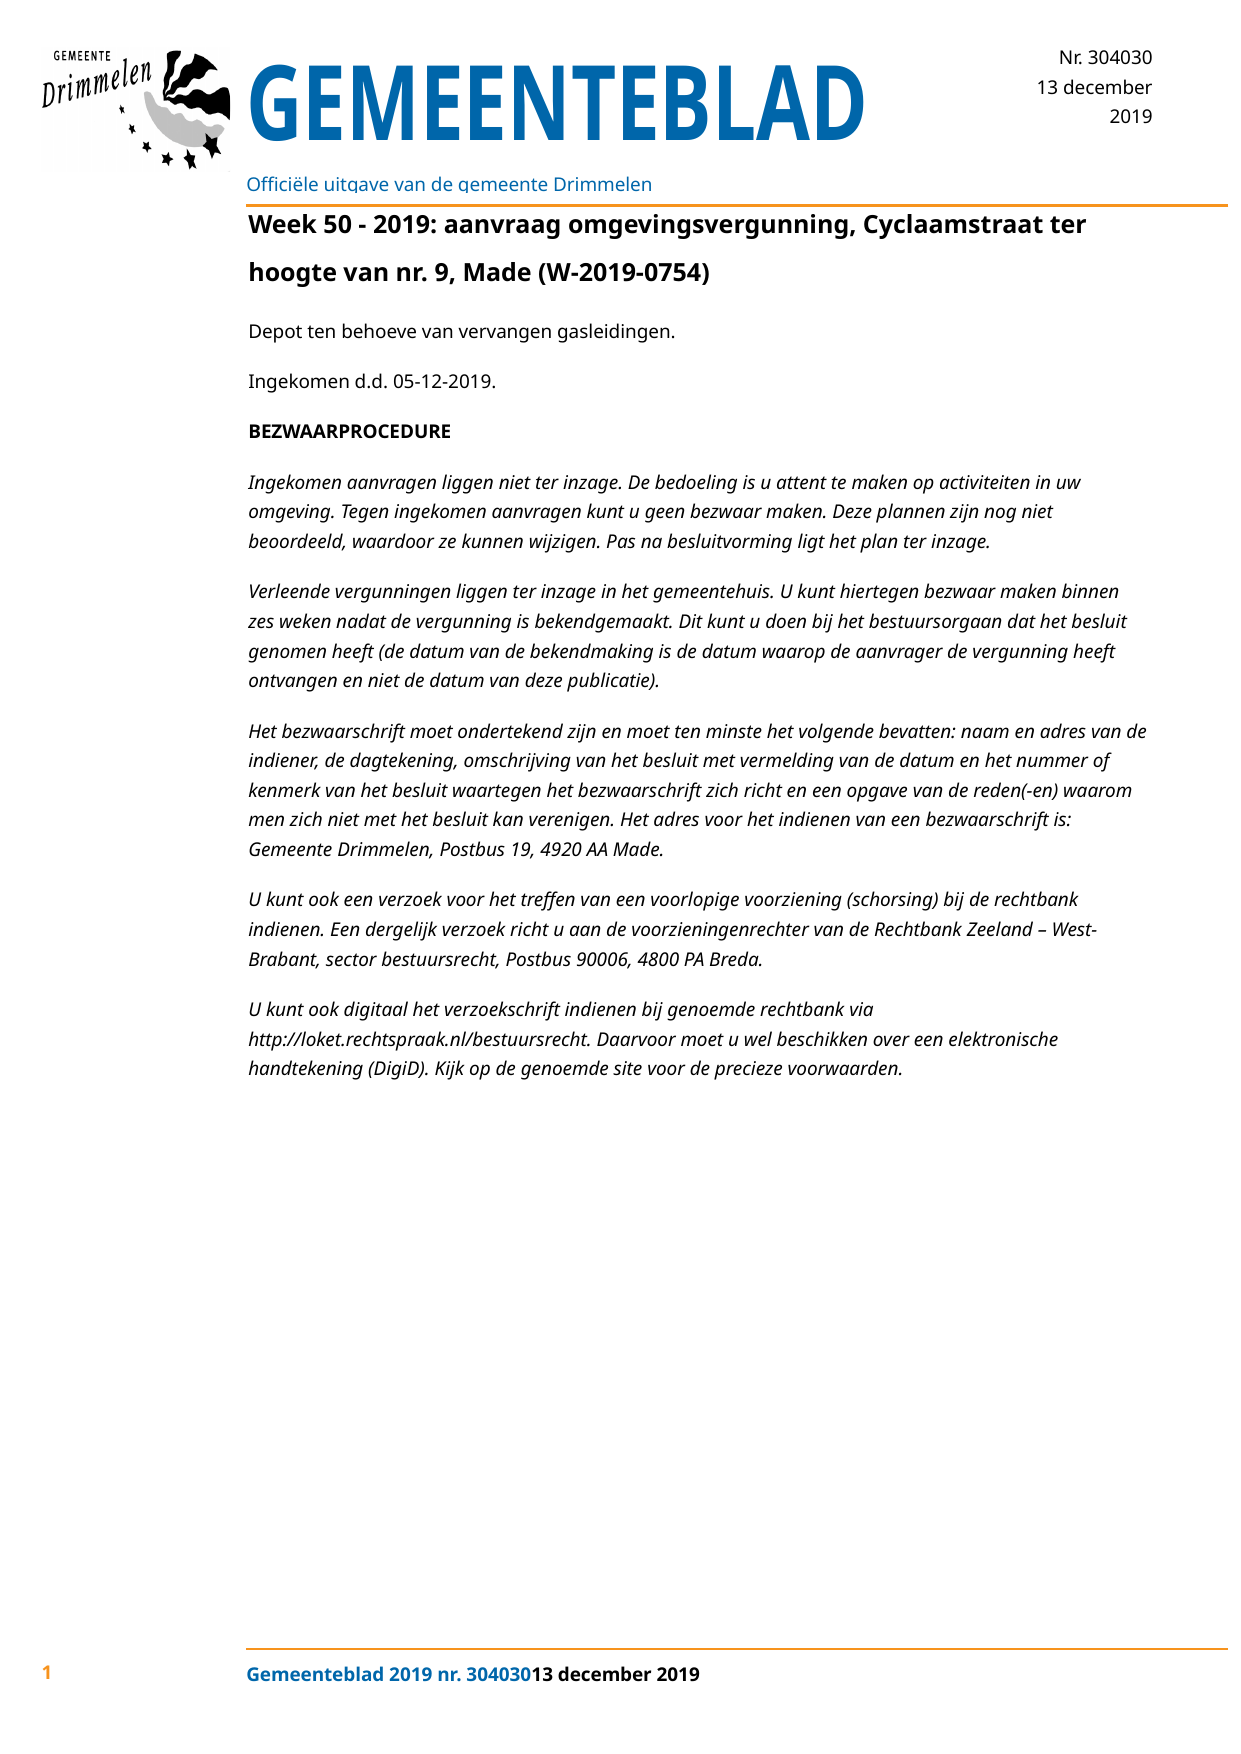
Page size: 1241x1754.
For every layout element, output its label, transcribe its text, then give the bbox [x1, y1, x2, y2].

text U kunt ook een verzoek voor het treffen van een voorlopige voorziening (schorsing) bij de rechtbank indienen. Een dergelijk verzoek richt u aan de voorzieningenrechter van de Rechtbank Zeeland – West-Brabant, sector bestuursrecht, Postbus 90006, 4800 PA Breda. [248, 887, 1152, 972]
text Het bezwaarschrift moet ondertekend zijn en moet ten minste het volgende bevatten: naam en adres van de indiener, de dagtekening, omschrijving van het besluit met vermelding van de datum en het nummer of kenmerk van het besluit waartegen het bezwaarschrift zich richt en een opgave van de reden(-en) waarom men zich niet met het besluit kan verenigen. Het adres voor het indienen van een bezwaarschrift is: Gemeente Drimmelen, Postbus 19, 4920 AA Made. [248, 718, 1152, 862]
picture [41, 47, 231, 172]
text Verleende vergunningen liggen ter inzage in het gemeentehuis. U kunt hiertegen bezwaar maken binnen zes weken nadat de vergunning is bekendgemaakt. Dit kunt u doen bij het bestuursorgaan dat het besluit genomen heeft (de datum van de bekendmaking is de datum waarop de aanvrager de vergunning heeft ontvangen en niet de datum van deze publicatie). [248, 579, 1152, 693]
text Ingekomen aanvragen liggen niet ter inzage. De bedoeling is u attent te maken op activiteiten in uw omgeving. Tegen ingekomen aanvragen kunt u geen bezwaar maken. Deze plannen zijn nog niet beoordeeld, waardoor ze kunnen wijzigen. Pas na besluitvorming ligt het plan ter inzage. [248, 469, 1152, 554]
text U kunt ook digitaal het verzoekschrift indienen bij genoemde rechtbank via http://loket.rechtspraak.nl/bestuursrecht. Daarvoor moet u wel beschikken over een elektronische handtekening (DigiD). Kijk op de genoemde site voor de precieze voorwaarden. [248, 996, 1152, 1081]
text Ingekomen d.d. 05-12-2019. [248, 368, 1152, 394]
text BEZWAARPROCEDURE [248, 419, 1152, 444]
text Depot ten behoeve van vervangen gasleidingen. [248, 318, 1152, 344]
text Week 50 - 2019: aanvraag omgevingsvergunning, Cyclaamstraat ter hoogte van nr. 9, Made (W-2019-0754) [248, 207, 1152, 288]
